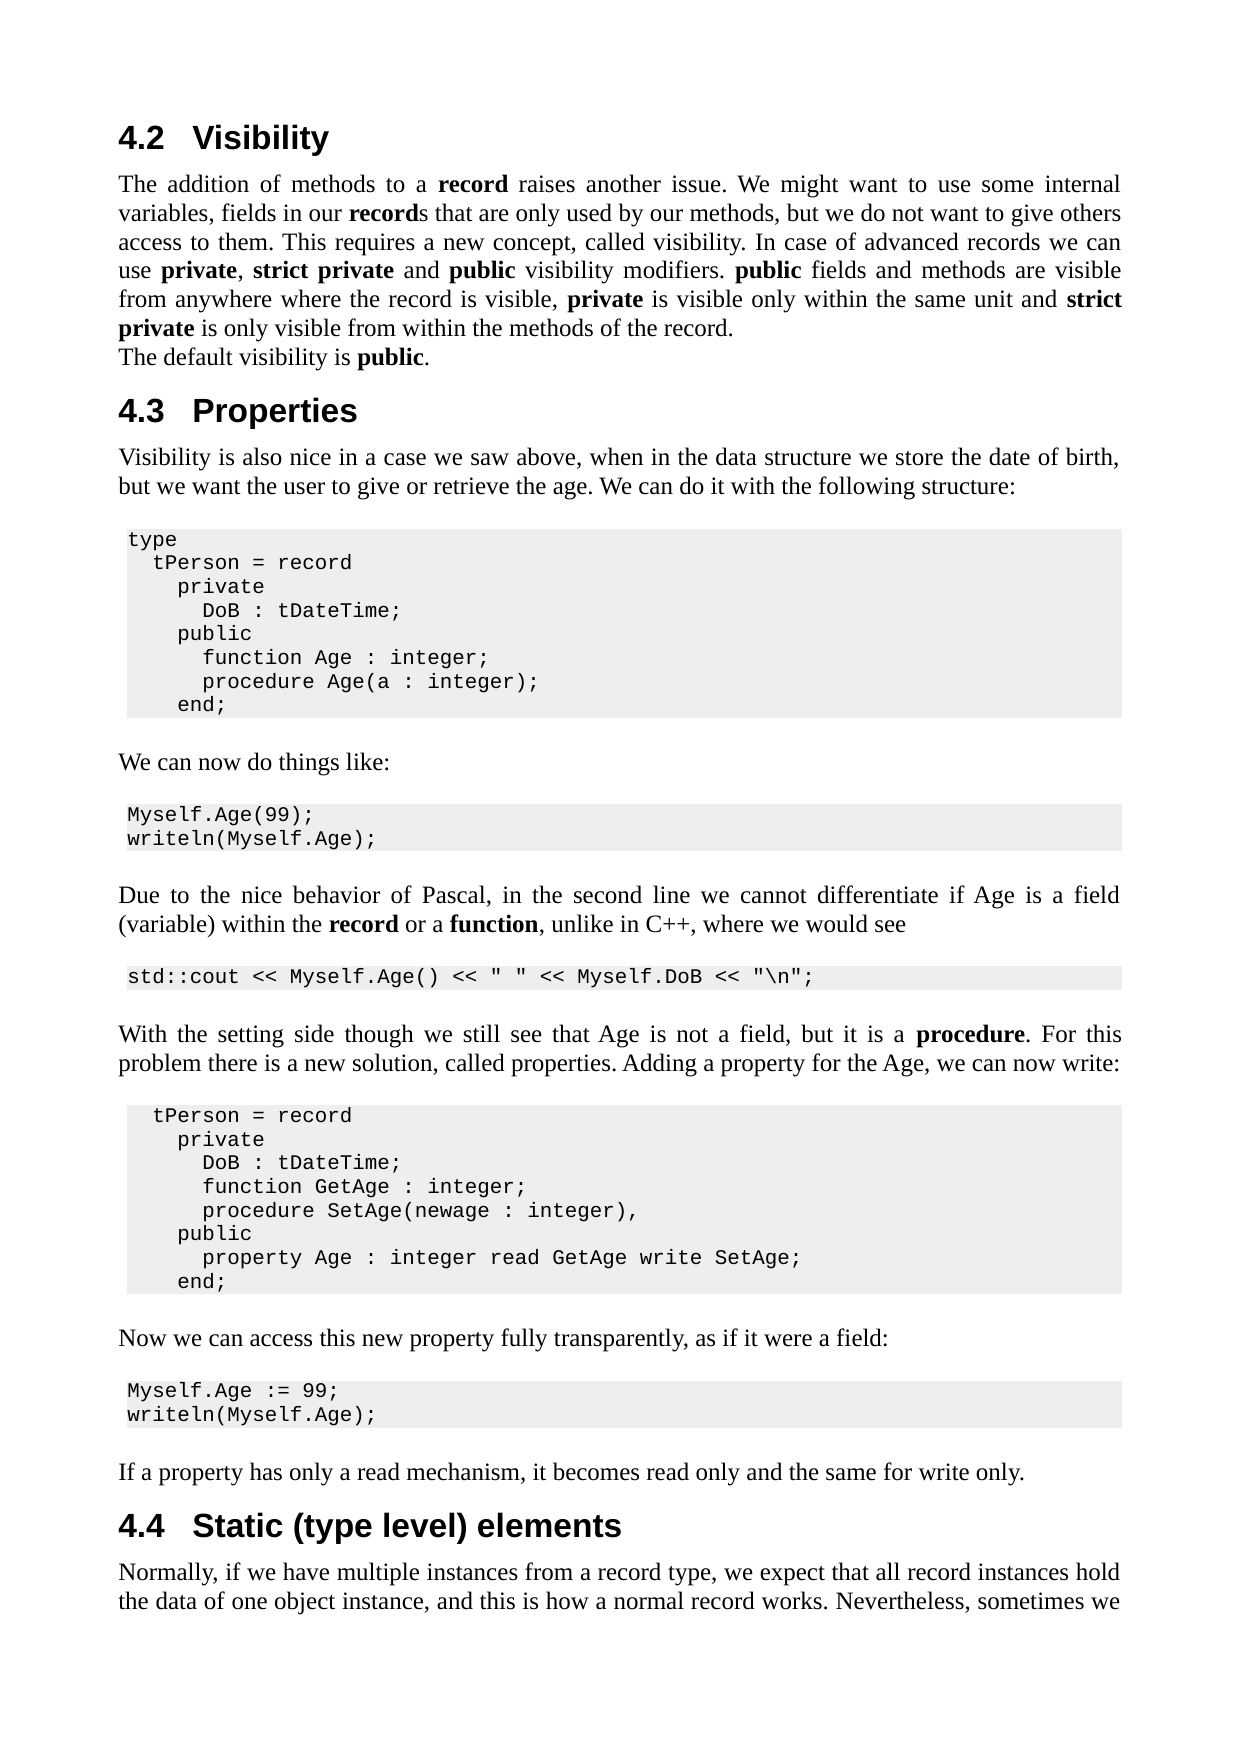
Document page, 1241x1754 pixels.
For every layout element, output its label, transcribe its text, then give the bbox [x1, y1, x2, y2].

text property Age : integer read GetAge write SetAge; [127, 1247, 1122, 1271]
text private [127, 1129, 1122, 1152]
text public [127, 623, 1122, 647]
text procedure Age(a : integer); [127, 671, 1122, 694]
text end; [127, 694, 1122, 718]
text tPerson = record [127, 552, 1122, 576]
subtitle Static (type level) elements [118, 1506, 1122, 1545]
text function GetAge : integer; [127, 1176, 1122, 1200]
text tPerson = record [127, 1105, 1122, 1129]
subtitle Properties [118, 391, 1122, 430]
text function Age : integer; [127, 647, 1122, 671]
text end; [127, 1271, 1122, 1294]
text writeln(Myself.Age); [127, 1404, 1122, 1428]
text Visibility is also nice in a case we saw above, when in the data structure we store the date of birth, but we want the user to give or retrieve the age. We can do it with the following structure: [118, 442, 1122, 500]
text The addition of methods to a record raises another issue. We might want to use some internal variables, fields in our records that are only used by our methods, but we do not want to give others access to them. This requires a new concept, called visibility. In case of advanced records we can use private, strict private and public visibility modifiers. public fields and methods are visible from anywhere where the record is visible, private is visible only within the same unit and strict private is only visible from within the methods of the record. [118, 169, 1122, 342]
text procedure SetAge(newage : integer), [127, 1200, 1122, 1223]
text Normally, if we have multiple instances from a record type, we expect that all record instances hold the data of one object instance, and this is how a normal record works. Nevertheless, sometimes we [118, 1557, 1122, 1615]
text writeln(Myself.Age); [127, 828, 1122, 851]
text Myself.Age(99); [127, 804, 1122, 828]
text std::cout << Myself.Age() << " " << Myself.DoB << "\n"; [127, 966, 1122, 990]
text type [127, 529, 1122, 552]
text DoB : tDateTime; [127, 1152, 1122, 1176]
text If a property has only a read mechanism, it becomes read only and the same for write only. [118, 1457, 1122, 1485]
text private [127, 576, 1122, 600]
text We can now do things like: [118, 747, 1122, 775]
text Due to the nice behavior of Pascal, in the second line we cannot differentiate if Age is a field (variable) within the record or a function, unlike in C++, where we would see [118, 880, 1122, 938]
text Myself.Age := 99; [127, 1381, 1122, 1404]
text Now we can access this new property fully transparently, as if it were a field: [118, 1323, 1122, 1352]
subtitle Visibility [118, 118, 1122, 157]
text With the setting side though we still see that Age is not a field, but it is a procedure. For this problem there is a new solution, called properties. Adding a property for the Age, we can now write: [118, 1019, 1122, 1076]
text public [127, 1223, 1122, 1247]
text DoB : tDateTime; [127, 600, 1122, 623]
text The default visibility is public. [118, 342, 1122, 371]
